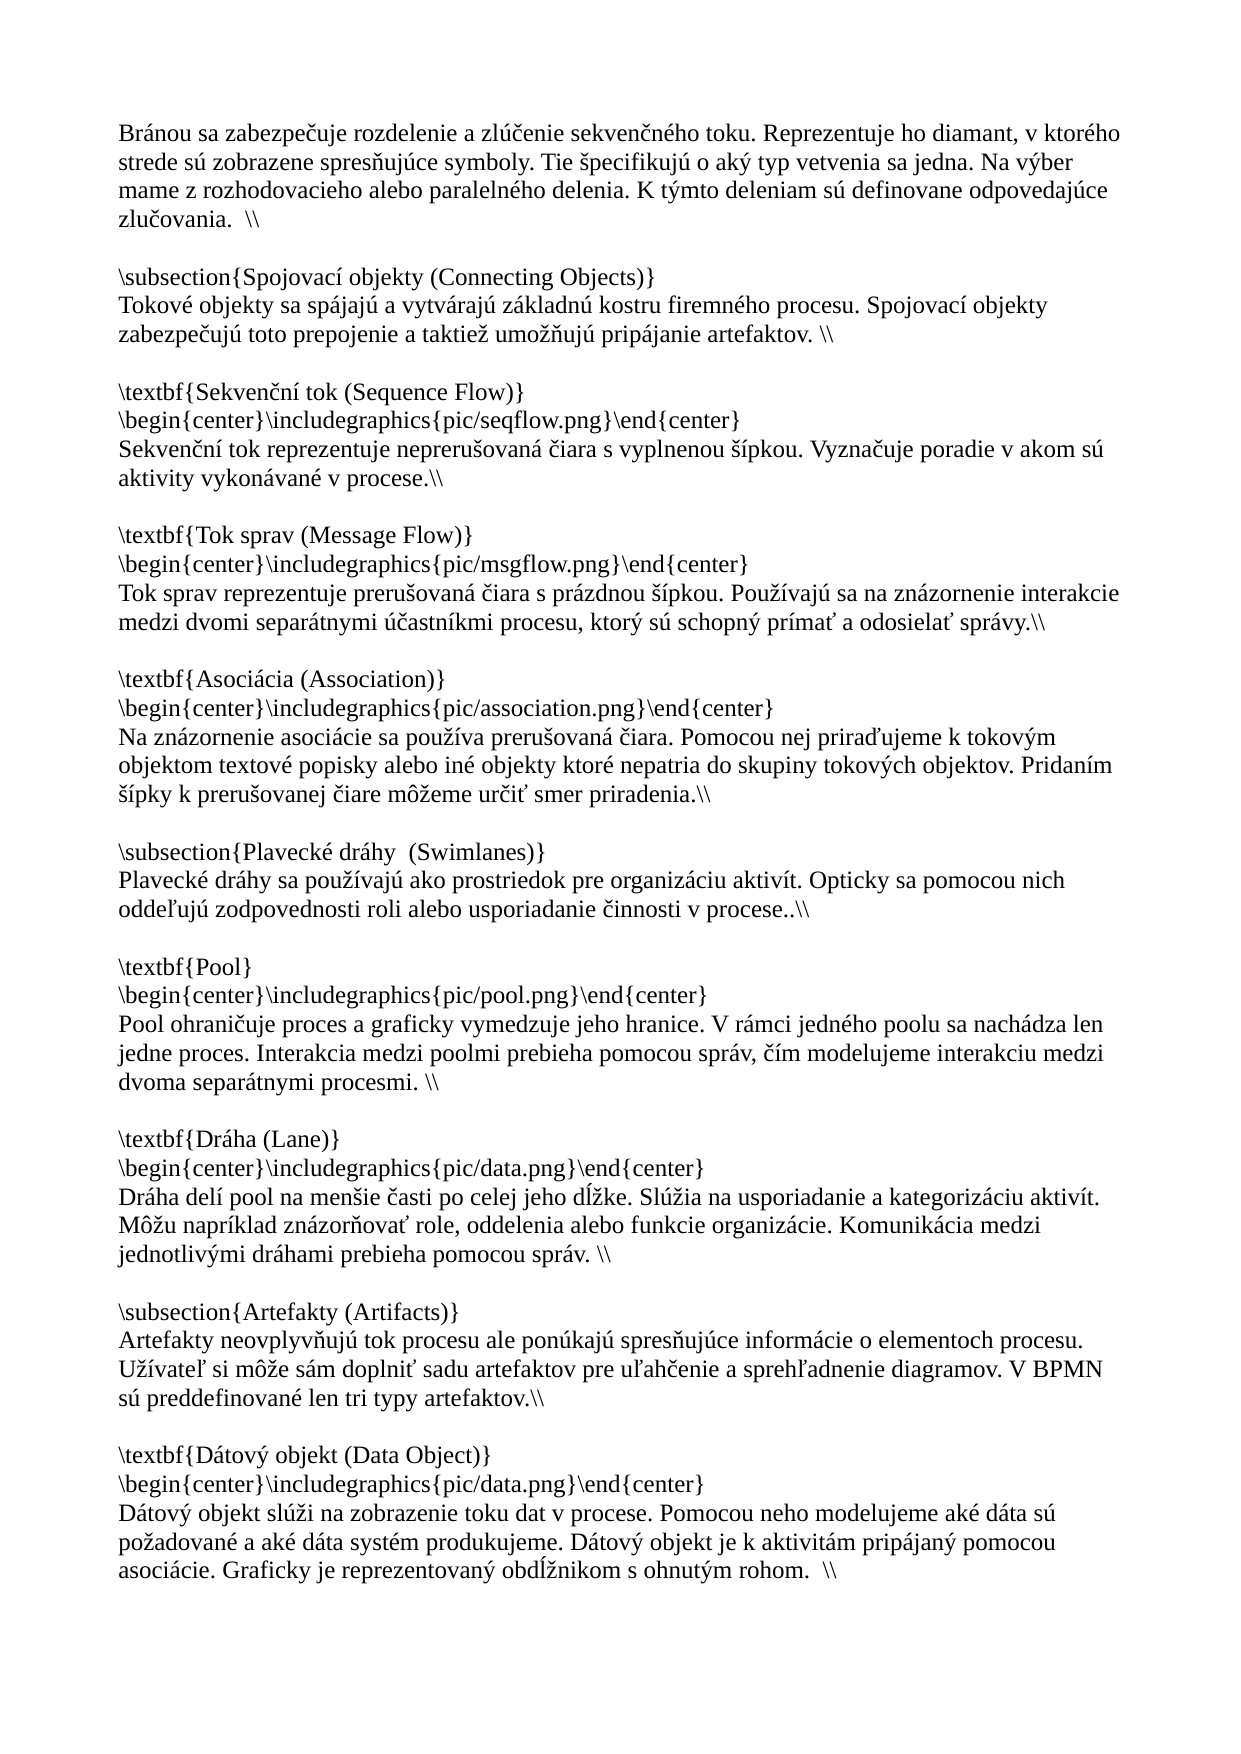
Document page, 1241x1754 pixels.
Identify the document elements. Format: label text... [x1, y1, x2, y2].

text \subsection{Plavecké dráhy (Swimlanes)} [118, 837, 1122, 866]
text \textbf{Sekvenční tok (Sequence Flow)} [118, 377, 1122, 406]
text \begin{center}\includegraphics{pic/pool.png}\end{center} [118, 981, 1122, 1009]
text Pool ohraničuje proces a graficky vymedzuje jeho hranice. V rámci jedného poolu sa nachádza len jedne proces. Interakcia medzi poolmi prebieha pomocou správ, čím modelujeme interakciu medzi dvoma separátnymi procesmi. \\ [118, 1009, 1122, 1096]
text \begin{center}\includegraphics{pic/association.png}\end{center} [118, 693, 1122, 722]
text \textbf{Pool} [118, 952, 1122, 981]
text Tokové objekty sa spájajú a vytvárajú základnú kostru firemného procesu. Spojovací objekty zabezpečujú toto prepojenie a taktiež umožňujú pripájanie artefaktov. \\ [118, 291, 1122, 348]
text \textbf{Dráha (Lane)} [118, 1124, 1122, 1153]
text Bránou sa zabezpečuje rozdelenie a zlúčenie sekvenčného toku. Reprezentuje ho diamant, v ktorého strede sú zobrazene spresňujúce symboly. Tie špecifikujú o aký typ vetvenia sa jedna. Na výber mame z rozhodovacieho alebo paralelného delenia. K týmto deleniam sú definovane odpovedajúce zlučovania. \\ [118, 118, 1122, 233]
text Plavecké dráhy sa používajú ako prostriedok pre organizáciu aktivít. Opticky sa pomocou nich oddeľujú zodpovednosti roli alebo usporiadanie činnosti v procese..\\ [118, 866, 1122, 923]
text Sekvenční tok reprezentuje neprerušovaná čiara s vyplnenou šípkou. Vyznačuje poradie v akom sú aktivity vykonávané v procese.\\ [118, 434, 1122, 492]
text \begin{center}\includegraphics{pic/msgflow.png}\end{center} [118, 549, 1122, 578]
text \subsection{Spojovací objekty (Connecting Objects)} [118, 262, 1122, 291]
text \textbf{Dátový objekt (Data Object)} [118, 1441, 1122, 1469]
text Na znázornenie asociácie sa používa prerušovaná čiara. Pomocou nej priraďujeme k tokovým objektom textové popisky alebo iné objekty ktoré nepatria do skupiny tokových objektov. Pridaním šípky k prerušovanej čiare môžeme určiť smer priradenia.\\ [118, 722, 1122, 808]
text \textbf{Tok sprav (Message Flow)} [118, 521, 1122, 549]
text \subsection{Artefakty (Artifacts)} [118, 1297, 1122, 1326]
text Dátový objekt slúži na zobrazenie toku dat v procese. Pomocou neho modelujeme aké dáta sú požadované a aké dáta systém produkujeme. Dátový objekt je k aktivitám pripájaný pomocou asociácie. Graficky je reprezentovaný obdĺžnikom s ohnutým rohom. \\ [118, 1498, 1122, 1584]
text \begin{center}\includegraphics{pic/data.png}\end{center} [118, 1469, 1122, 1498]
text \begin{center}\includegraphics{pic/seqflow.png}\end{center} [118, 406, 1122, 434]
text Dráha delí pool na menšie časti po celej jeho dĺžke. Slúžia na usporiadanie a kategorizáciu aktivít. Môžu napríklad znázorňovať role, oddelenia alebo funkcie organizácie. Komunikácia medzi jednotlivými dráhami prebieha pomocou správ. \\ [118, 1182, 1122, 1268]
text Tok sprav reprezentuje prerušovaná čiara s prázdnou šípkou. Používajú sa na znázornenie interakcie medzi dvomi separátnymi účastníkmi procesu, ktorý sú schopný prímať a odosielať správy.\\ [118, 578, 1122, 636]
text \begin{center}\includegraphics{pic/data.png}\end{center} [118, 1153, 1122, 1182]
text \textbf{Asociácia (Association)} [118, 664, 1122, 693]
text Artefakty neovplyvňujú tok procesu ale ponúkajú spresňujúce informácie o elementoch procesu. Užívateľ si môže sám doplniť sadu artefaktov pre uľahčenie a sprehľadnenie diagramov. V BPMN sú preddefinované len tri typy artefaktov.\\ [118, 1326, 1122, 1412]
